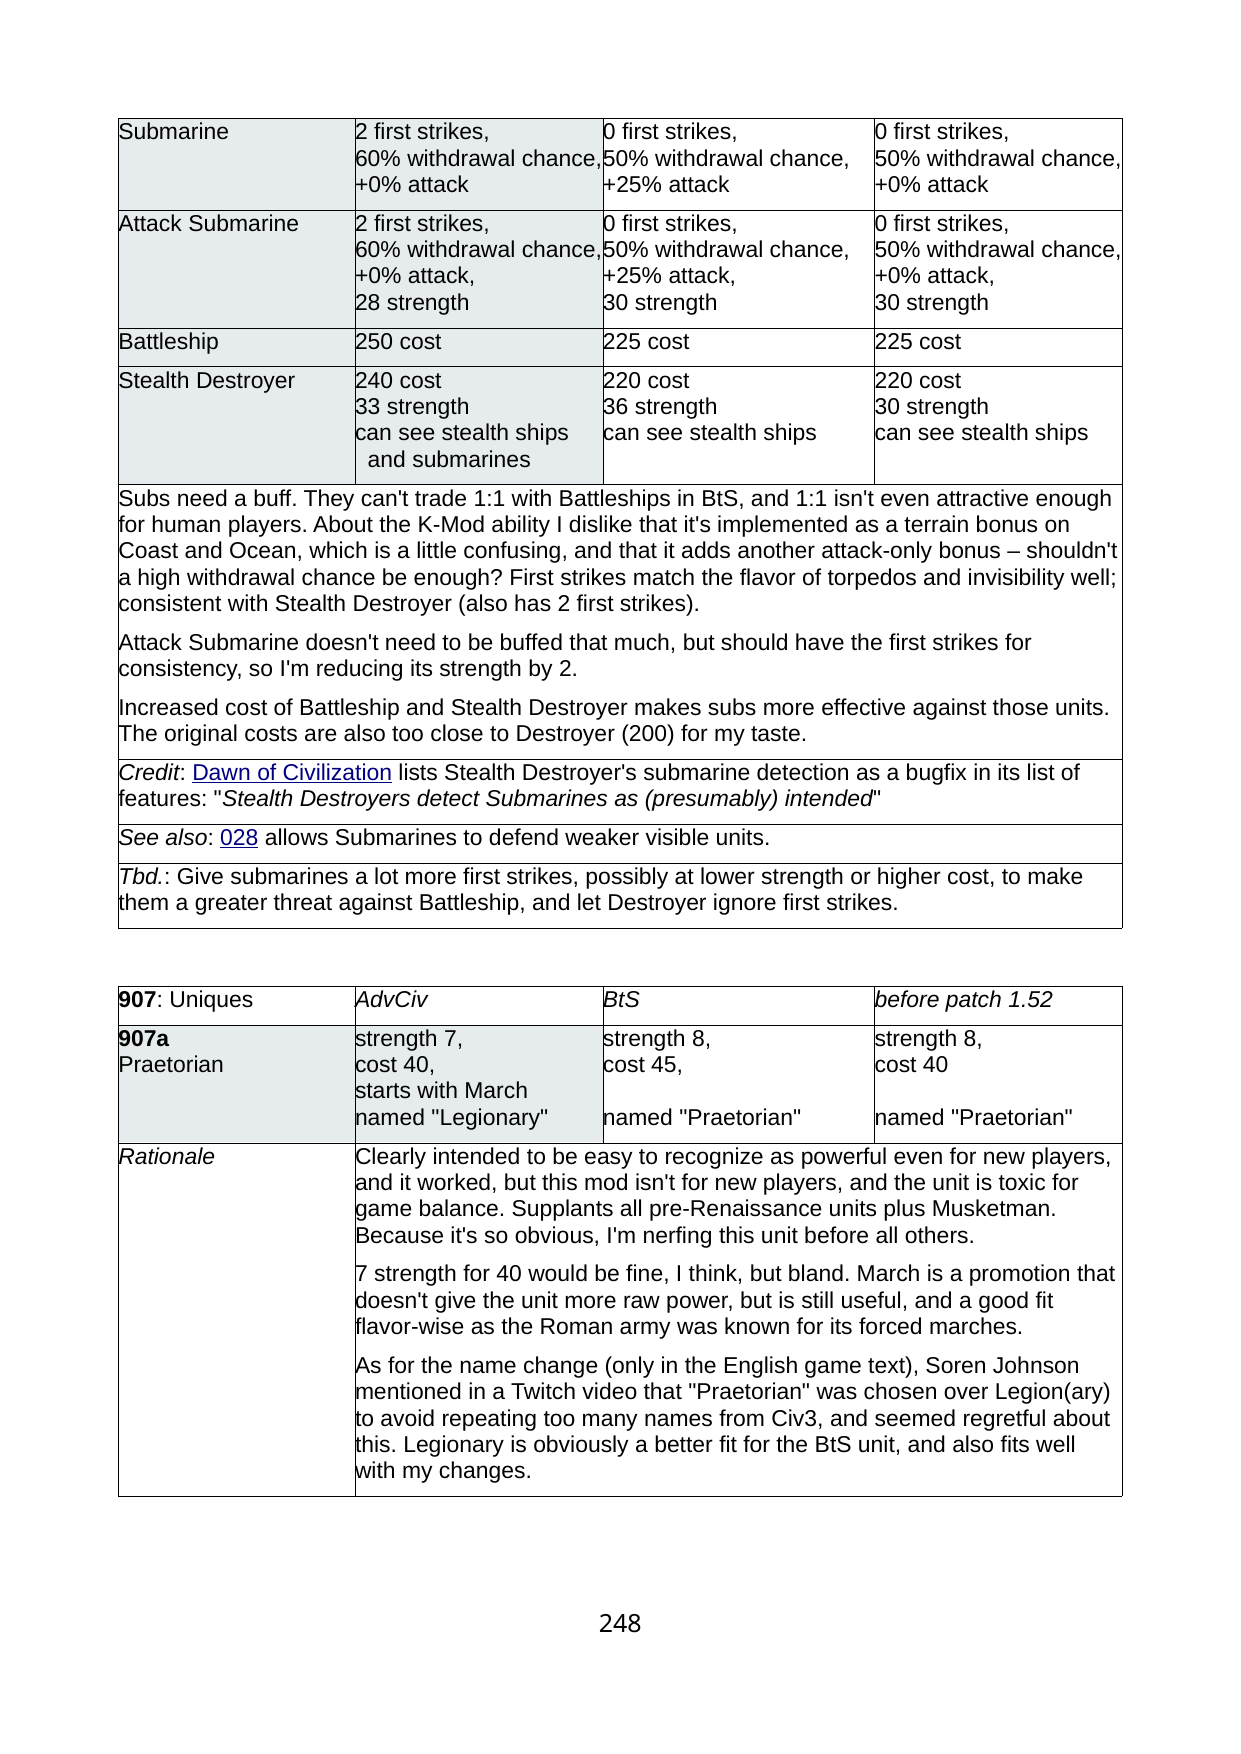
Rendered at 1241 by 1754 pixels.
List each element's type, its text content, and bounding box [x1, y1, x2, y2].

table_cell 0 first strikes, 50% withdrawal chance, +0% attack, 30 strength [875, 211, 1122, 328]
table_header BtS [604, 987, 874, 1024]
table_cell 220 cost 36 strength can see stealth ships [604, 367, 874, 484]
table_cell 220 cost 30 strength can see stealth ships [875, 367, 1122, 484]
table_cell 0 first strikes, 50% withdrawal chance, +25% attack, 30 strength [604, 211, 874, 328]
table_cell 225 cost [604, 329, 874, 366]
table_cell strength 8, cost 45, named "Praetorian" [604, 1026, 874, 1142]
table_cell 250 cost [356, 329, 603, 366]
table_cell Attack Submarine [119, 211, 355, 328]
table_cell Rationale [119, 1144, 355, 1496]
table_cell 0 first strikes, 50% withdrawal chance, +25% attack [604, 119, 874, 210]
table_cell 2 first strikes, 60% withdrawal chance, +0% attack [356, 119, 603, 210]
table_cell 240 cost 33 strength can see stealth ships and submarines [356, 367, 603, 484]
table_cell Clearly intended to be easy to recognize as powerful even for new players, and it worked, but this mod isn't for new players, and the unit is toxic for game balance. Supplants all pre-Renaissance units plus Musketman. Because it's so obvious, I'm nerfing this unit before all others. 7 strength for 40 would be fine, I think, but bland. March is a promotion that doesn't give the unit more raw power, but is still useful, and a good fit flavor-wise as the Roman army was known for its forced marches. As for the name change (only in the English game text), Soren Johnson mentioned in a Twitch video that "Praetorian" was chosen over Legion(ary) to avoid repeating too many names from Civ3, and seemed regretful about this. Legionary is obviously a better fit for the BtS unit, and also fits well with my changes. [356, 1144, 1122, 1496]
table_header AdvCiv [356, 987, 603, 1024]
table_cell 0 first strikes, 50% withdrawal chance, +0% attack [875, 119, 1122, 210]
table_header 907: Uniques [119, 987, 355, 1024]
table_cell See also: 028 allows Submarines to defend weaker visible units. [119, 825, 1122, 863]
table_cell strength 7, cost 40, starts with March named "Legionary" [356, 1026, 603, 1142]
table_cell Credit: Dawn of Civilization lists Stealth Destroyer's submarine detection as a bugfix in its list of features: "Stealth Destroyers detect Submarines as (presumably) intended" [119, 760, 1122, 824]
table_cell Tbd.: Give submarines a lot more first strikes, possibly at lower strength or higher cost, to make them a greater threat against Battleship, and let Destroyer ignore first strikes. [119, 864, 1122, 928]
table_header before patch 1.52 [875, 987, 1122, 1024]
table_cell Submarine [119, 119, 355, 210]
table_cell 225 cost [875, 329, 1122, 366]
table_cell Stealth Destroyer [119, 367, 355, 484]
table_cell 2 first strikes, 60% withdrawal chance, +0% attack, 28 strength [356, 211, 603, 328]
table_cell Battleship [119, 329, 355, 366]
table_cell Subs need a buff. They can't trade 1:1 with Battleships in BtS, and 1:1 isn't even attractive enough for human players. About the K-Mod ability I dislike that it's implemented as a terrain bonus on Coast and Ocean, which is a little confusing, and that it adds another attack-only bonus – shouldn't a high withdrawal chance be enough? First strikes match the flavor of torpedos and invisibility well; consistent with Stealth Destroyer (also has 2 first strikes). Attack Submarine doesn't need to be buffed that much, but should have the first strikes for consistency, so I'm reducing its strength by 2. Increased cost of Battleship and Stealth Destroyer makes subs more effective against those units. The original costs are also too close to Destroyer (200) for my taste. [119, 485, 1122, 759]
table_cell strength 8, cost 40 named "Praetorian" [875, 1026, 1122, 1142]
table_cell 907a Praetorian [119, 1026, 355, 1142]
